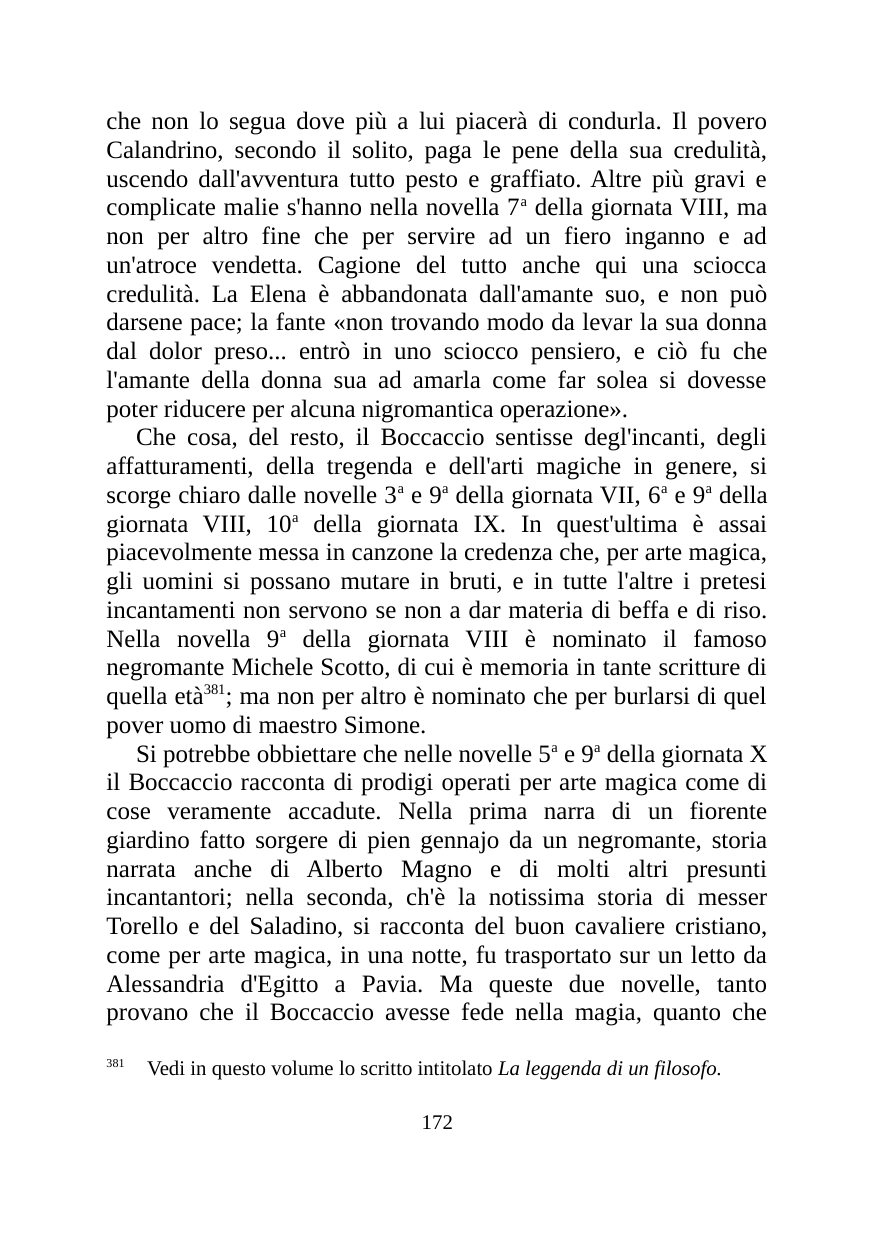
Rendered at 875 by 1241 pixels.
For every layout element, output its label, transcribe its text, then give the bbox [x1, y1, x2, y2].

text che non lo segua dove più a lui piacerà di condurla. Il povero Calandrino, secondo il solito, paga le pene della sua credulità, uscendo dall'avventura tutto pesto e graffiato. Altre più gravi e complicate malie s'hanno nella novella 7a della giornata VIII, ma non per altro fine che per servire ad un fiero inganno e ad un'atroce vendetta. Cagione del tutto anche qui una sciocca credulità. La Elena è abbandonata dall'amante suo, e non può darsene pace; la fante «non trovando modo da levar la sua donna dal dolor preso... entrò in uno sciocco pensiero, e ciò fu che l'amante della donna sua ad amarla come far solea si dovesse poter riducere per alcuna nigromantica operazione». [106, 106, 768, 422]
text Che cosa, del resto, il Boccaccio sentisse degl'incanti, degli affatturamenti, della tregenda e dell'arti magiche in genere, si scorge chiaro dalle novelle 3a e 9a della giornata VII, 6a e 9a della giornata VIII, 10a della giornata IX. In quest'ultima è assai piacevolmente messa in canzone la credenza che, per arte magica, gli uomini si possano mutare in bruti, e in tutte l'altre i pretesi incantamenti non servono se non a dar materia di beffa e di riso. Nella novella 9a della giornata VIII è nominato il famoso negromante Michele Scotto, di cui è memoria in tante scritture di quella età; ma non per altro è nominato che per burlarsi di quel pover uomo di maestro Simone. [106, 422, 768, 739]
text Vedi in questo volume lo scritto intitolato La leggenda di un filosofo. [106, 1056, 768, 1080]
text Si potrebbe obbiettare che nelle novelle 5a e 9a della giornata X il Boccaccio racconta di prodigi operati per arte magica come di cose veramente accadute. Nella prima narra di un fiorente giardino fatto sorgere di pien gennajo da un negromante, storia narrata anche di Alberto Magno e di molti altri presunti incantantori; nella seconda, ch'è la notissima storia di messer Torello e del Saladino, si racconta del buon cavaliere cristiano, come per arte magica, in una notte, fu trasportato sur un letto da Alessandria d'Egitto a Pavia. Ma queste due novelle, tanto provano che il Boccaccio avesse fede nella magia, quanto che [106, 739, 768, 1026]
